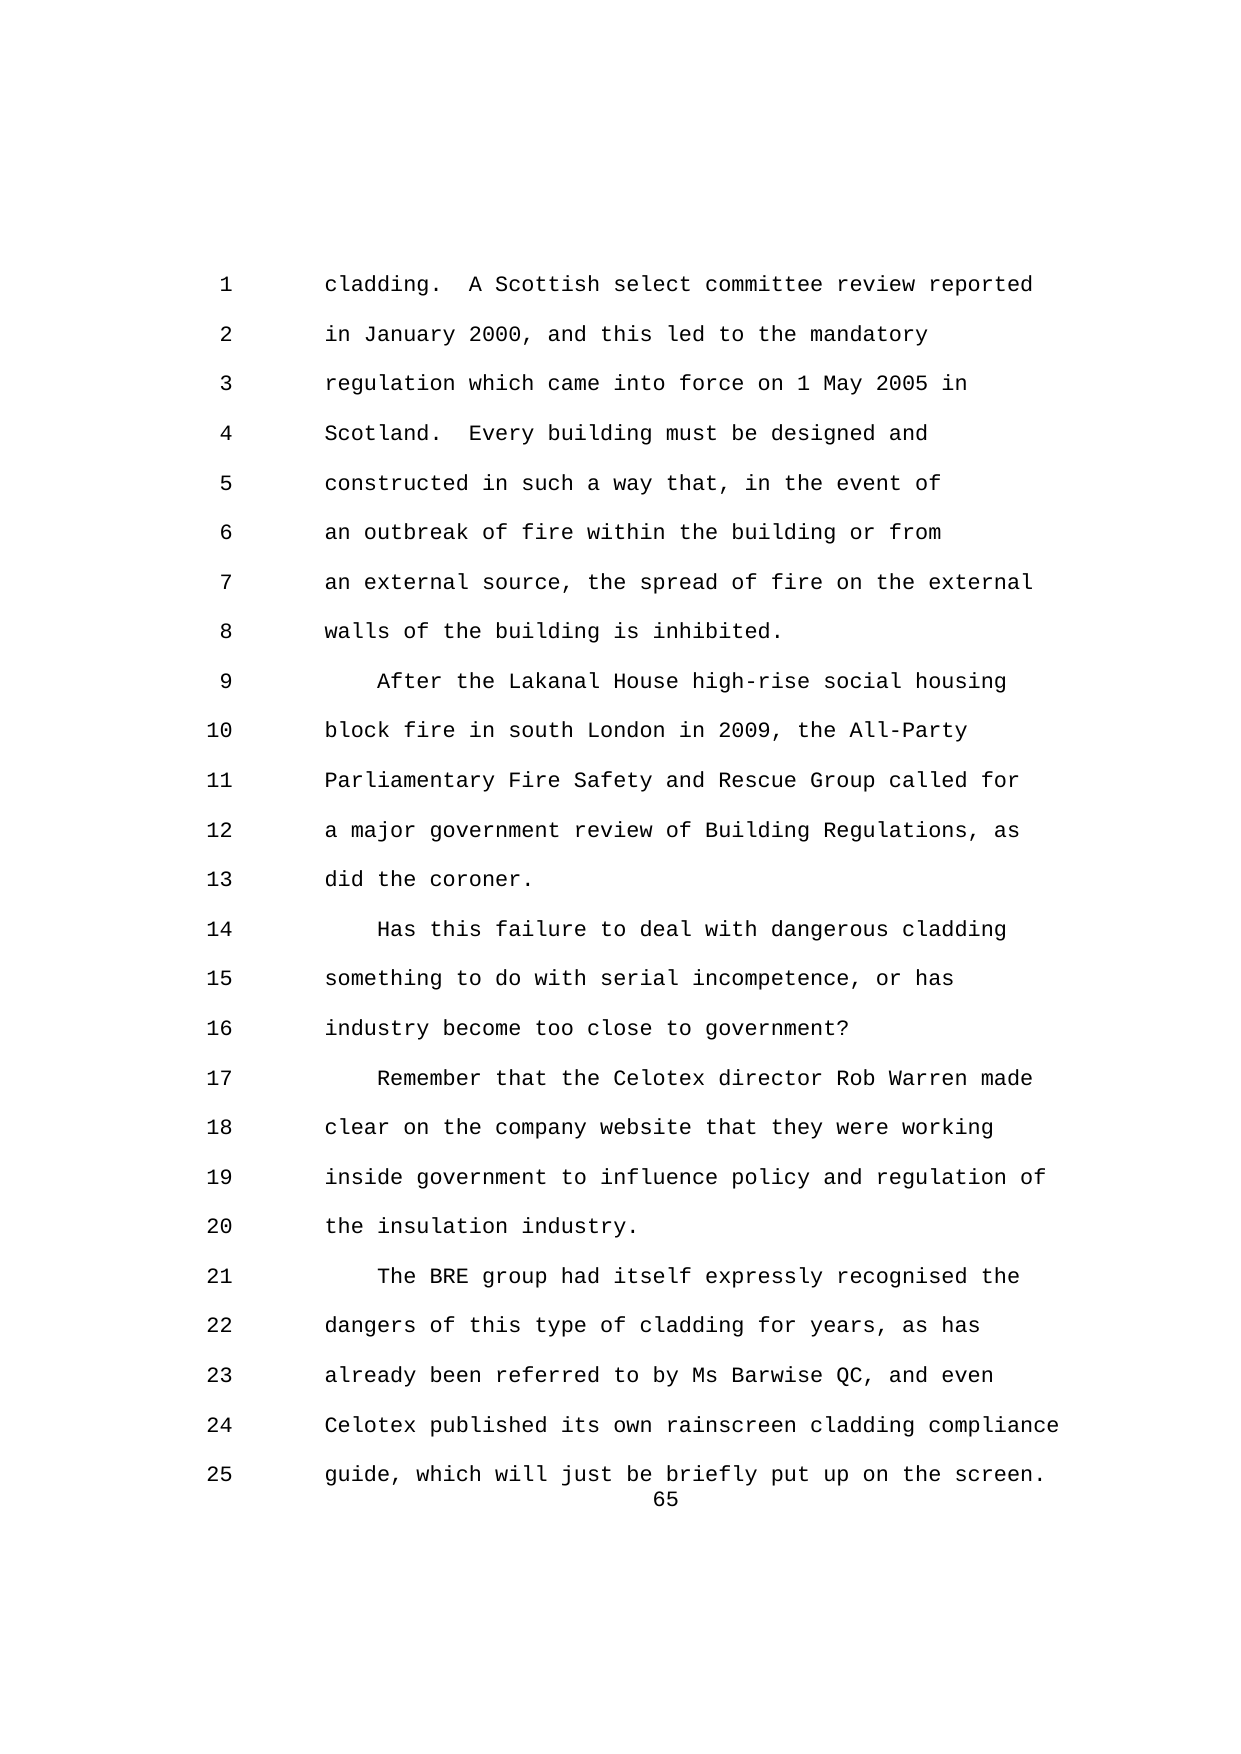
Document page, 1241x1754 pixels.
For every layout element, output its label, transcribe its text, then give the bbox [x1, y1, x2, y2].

text 21 The BRE group had itself expressly recognised the [75, 1265, 1165, 1290]
text 11 Parliamentary Fire Safety and Rescue Group called for [75, 769, 1165, 794]
text 19 inside government to influence policy and regulation of [75, 1166, 1165, 1191]
text 22 dangers of this type of cladding for years, as has [75, 1314, 1165, 1339]
text 20 the insulation industry. [75, 1215, 1165, 1240]
text 12 a major government review of Building Regulations, as [75, 819, 1165, 843]
text 23 already been referred to by Ms Barwise QC, and even [75, 1364, 1165, 1389]
text 8 walls of the building is inhibited. [75, 620, 1165, 645]
text 9 After the Lakanal House high-rise social housing [75, 670, 1165, 695]
text 1 cladding. A Scottish select committee review reported [75, 273, 1165, 298]
text 14 Has this failure to deal with dangerous cladding [75, 918, 1165, 943]
text 18 clear on the company website that they were working [75, 1116, 1165, 1141]
text 10 block fire in south London in 2009, the All-Party [75, 719, 1165, 744]
text 3 regulation which came into force on 1 May 2005 in [75, 372, 1165, 397]
text 5 constructed in such a way that, in the event of [75, 472, 1165, 496]
text 6 an outbreak of fire within the building or from [75, 521, 1165, 546]
text 25 guide, which will just be briefly put up on the screen. [75, 1463, 1165, 1488]
text 13 did the coroner. [75, 868, 1165, 893]
text 24 Celotex published its own rainscreen cladding compliance [75, 1414, 1165, 1438]
text 17 Remember that the Celotex director Rob Warren made [75, 1067, 1165, 1091]
text 7 an external source, the spread of fire on the external [75, 571, 1165, 596]
text 16 industry become too close to government? [75, 1017, 1165, 1042]
text 4 Scotland. Every building must be designed and [75, 422, 1165, 447]
text 15 something to do with serial incompetence, or has [75, 967, 1165, 992]
text 65 [75, 1488, 1165, 1513]
text 2 in January 2000, and this led to the mandatory [75, 323, 1165, 348]
